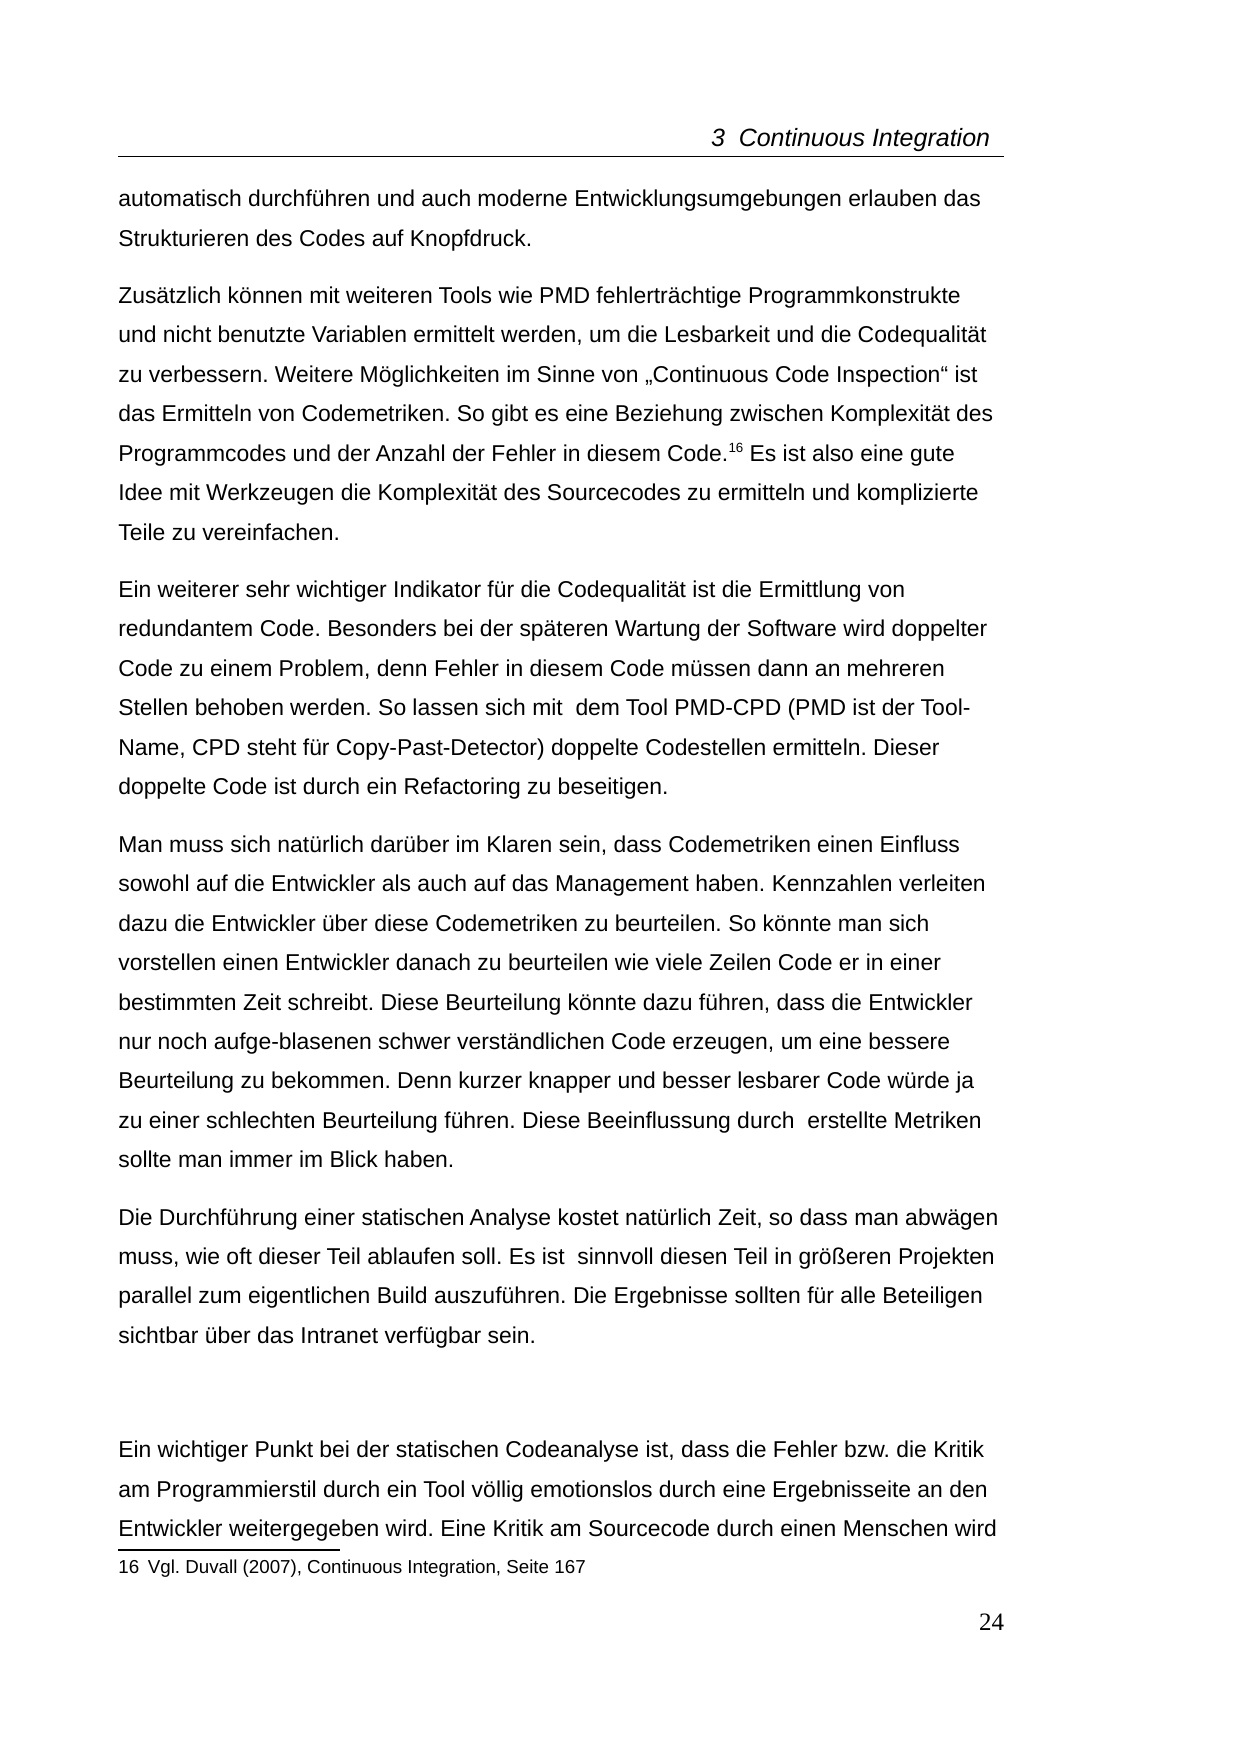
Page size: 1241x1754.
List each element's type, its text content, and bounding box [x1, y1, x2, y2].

text Vgl. Duvall (2007), Continuous Integration, Seite 167 [118, 1556, 1004, 1578]
text Ein weiterer sehr wichtiger Indikator für die Codequalität ist die Ermittlung von redundantem Code. Besonders bei der späteren Wartung der Software wird doppelter Code zu einem Problem, denn Fehler in diesem Code müssen dann an mehreren Stellen behoben werden. So lassen sich mit dem Tool PMD-CPD (PMD ist der Tool-Name, CPD steht für Copy-Past-Detector) doppelte Codestellen ermitteln. Dieser doppelte Code ist durch ein Refactoring zu beseitigen. [118, 576, 1004, 800]
text Man muss sich natürlich darüber im Klaren sein, dass Codemetriken einen Einfluss sowohl auf die Entwickler als auch auf das Management haben. Kennzahlen verleiten dazu die Entwickler über diese Codemetriken zu beurteilen. So könnte man sich vorstellen einen Entwickler danach zu beurteilen wie viele Zeilen Code er in einer bestimmten Zeit schreibt. Diese Beurteilung könnte dazu führen, dass die Entwickler nur noch aufge-blasenen schwer verständlichen Code erzeugen, um eine bessere Beurteilung zu bekommen. Denn kurzer knapper und besser lesbarer Code würde ja zu einer schlechten Beurteilung führen. Diese Beeinflussung durch erstellte Metriken sollte man immer im Blick haben. [118, 831, 1004, 1173]
text Ein wichtiger Punkt bei der statischen Codeanalyse ist, dass die Fehler bzw. die Kritik am Programmierstil durch ein Tool völlig emotionslos durch eine Ergebnisseite an den Entwickler weitergegeben wird. Eine Kritik am Sourcecode durch einen Menschen wird [118, 1436, 1004, 1542]
text Die Durchführung einer statischen Analyse kostet natürlich Zeit, so dass man abwägen muss, wie oft dieser Teil ablaufen soll. Es ist sinnvoll diesen Teil in größeren Projekten parallel zum eigentlichen Build auszuführen. Die Ergebnisse sollten für alle Beteiligen sichtbar über das Intranet verfügbar sein. [118, 1203, 1004, 1348]
text automatisch durchführen und auch moderne Entwicklungsumgebungen erlauben das Strukturieren des Codes auf Knopfdruck. [118, 185, 1004, 251]
text Zusätzlich können mit weiteren Tools wie PMD fehlerträchtige Programmkonstrukte und nicht benutzte Variablen ermittelt werden, um die Lesbarkeit und die Codequalität zu verbessern. Weitere Möglichkeiten im Sinne von „Continuous Code Inspection“ ist das Ermitteln von Codemetriken. So gibt es eine Beziehung zwischen Komplexität des Programmcodes und der Anzahl der Fehler in diesem Code. Es ist also eine gute Idee mit Werkzeugen die Komplexität des Sourcecodes zu ermitteln und komplizierte Teile zu vereinfachen. [118, 282, 1004, 545]
